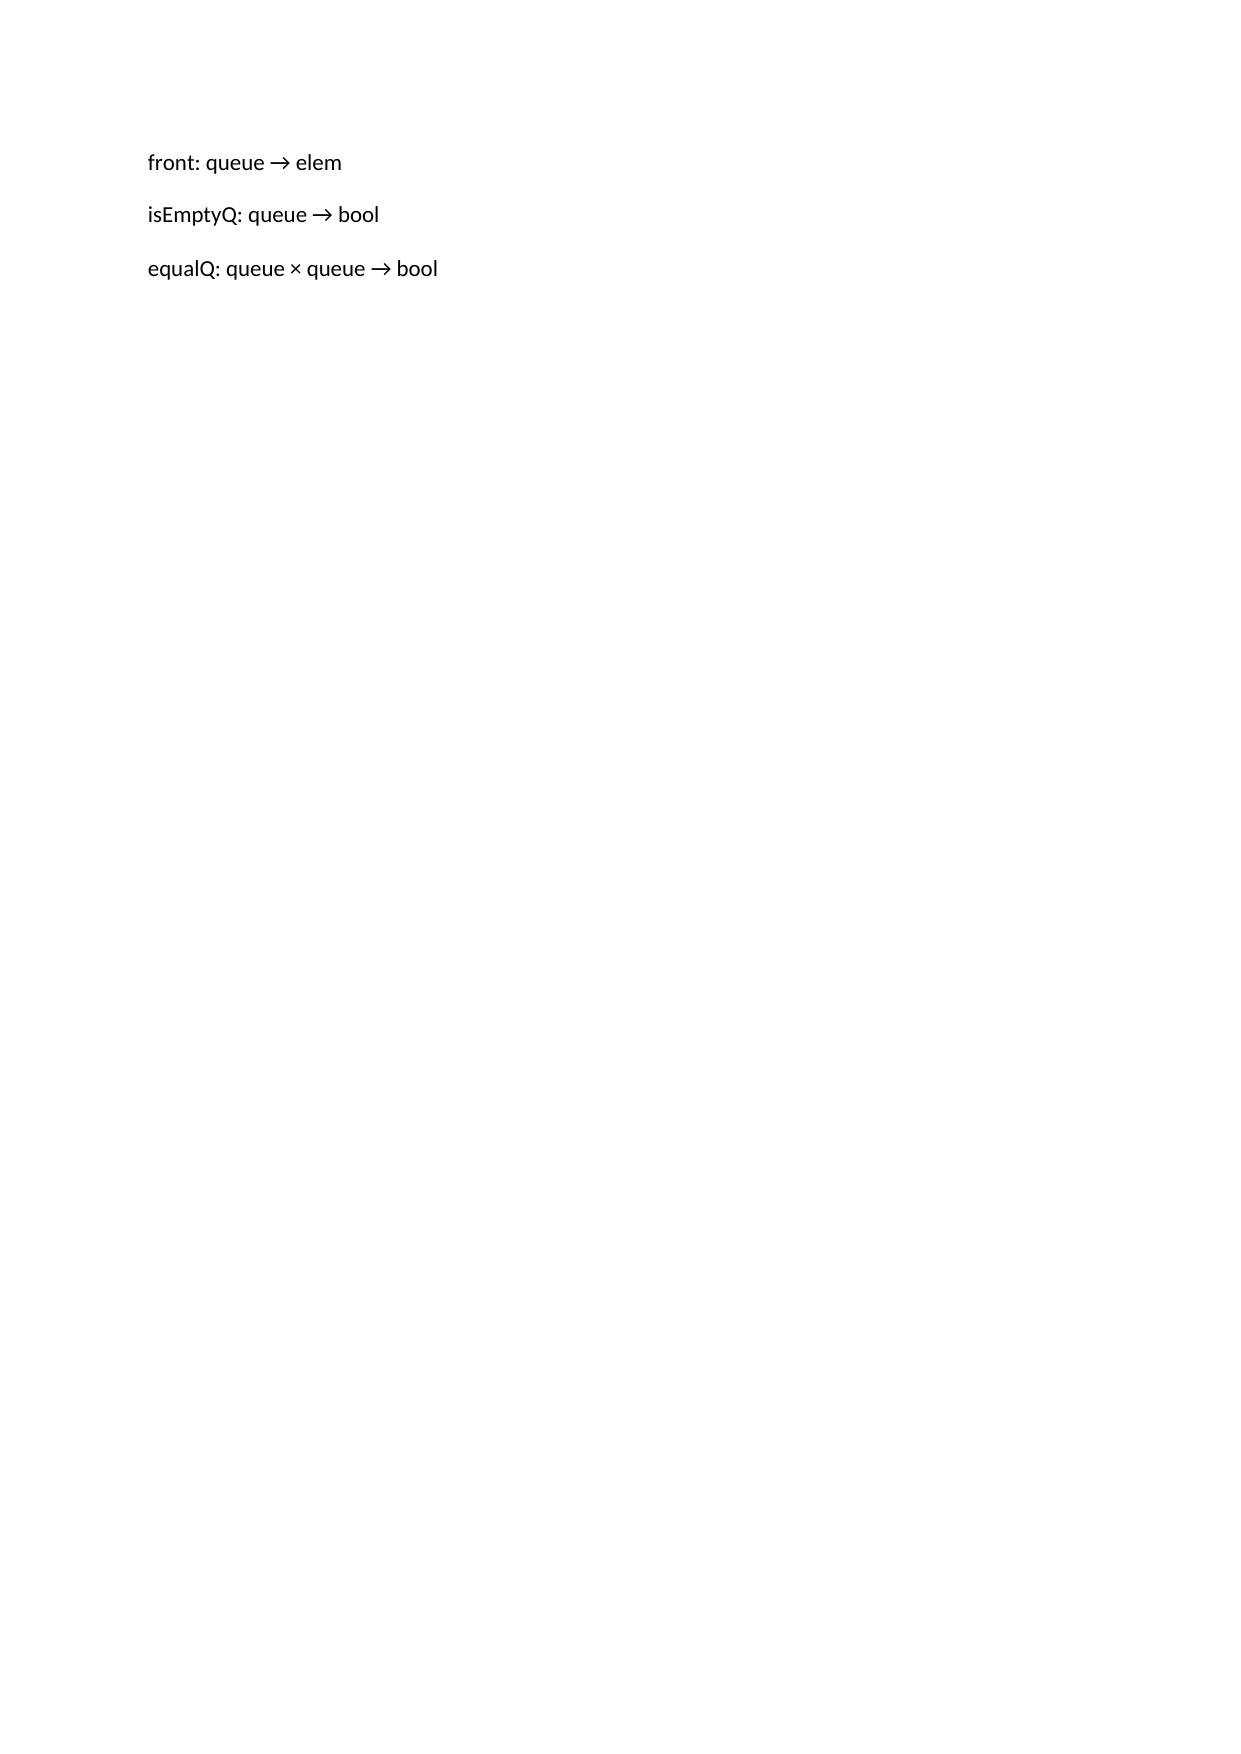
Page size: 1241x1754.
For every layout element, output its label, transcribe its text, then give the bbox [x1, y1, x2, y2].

text equalQ: queue × queue → bool [148, 254, 1093, 282]
text front: queue → elem [148, 148, 1093, 176]
text isEmptyQ: queue → bool [148, 201, 1093, 229]
